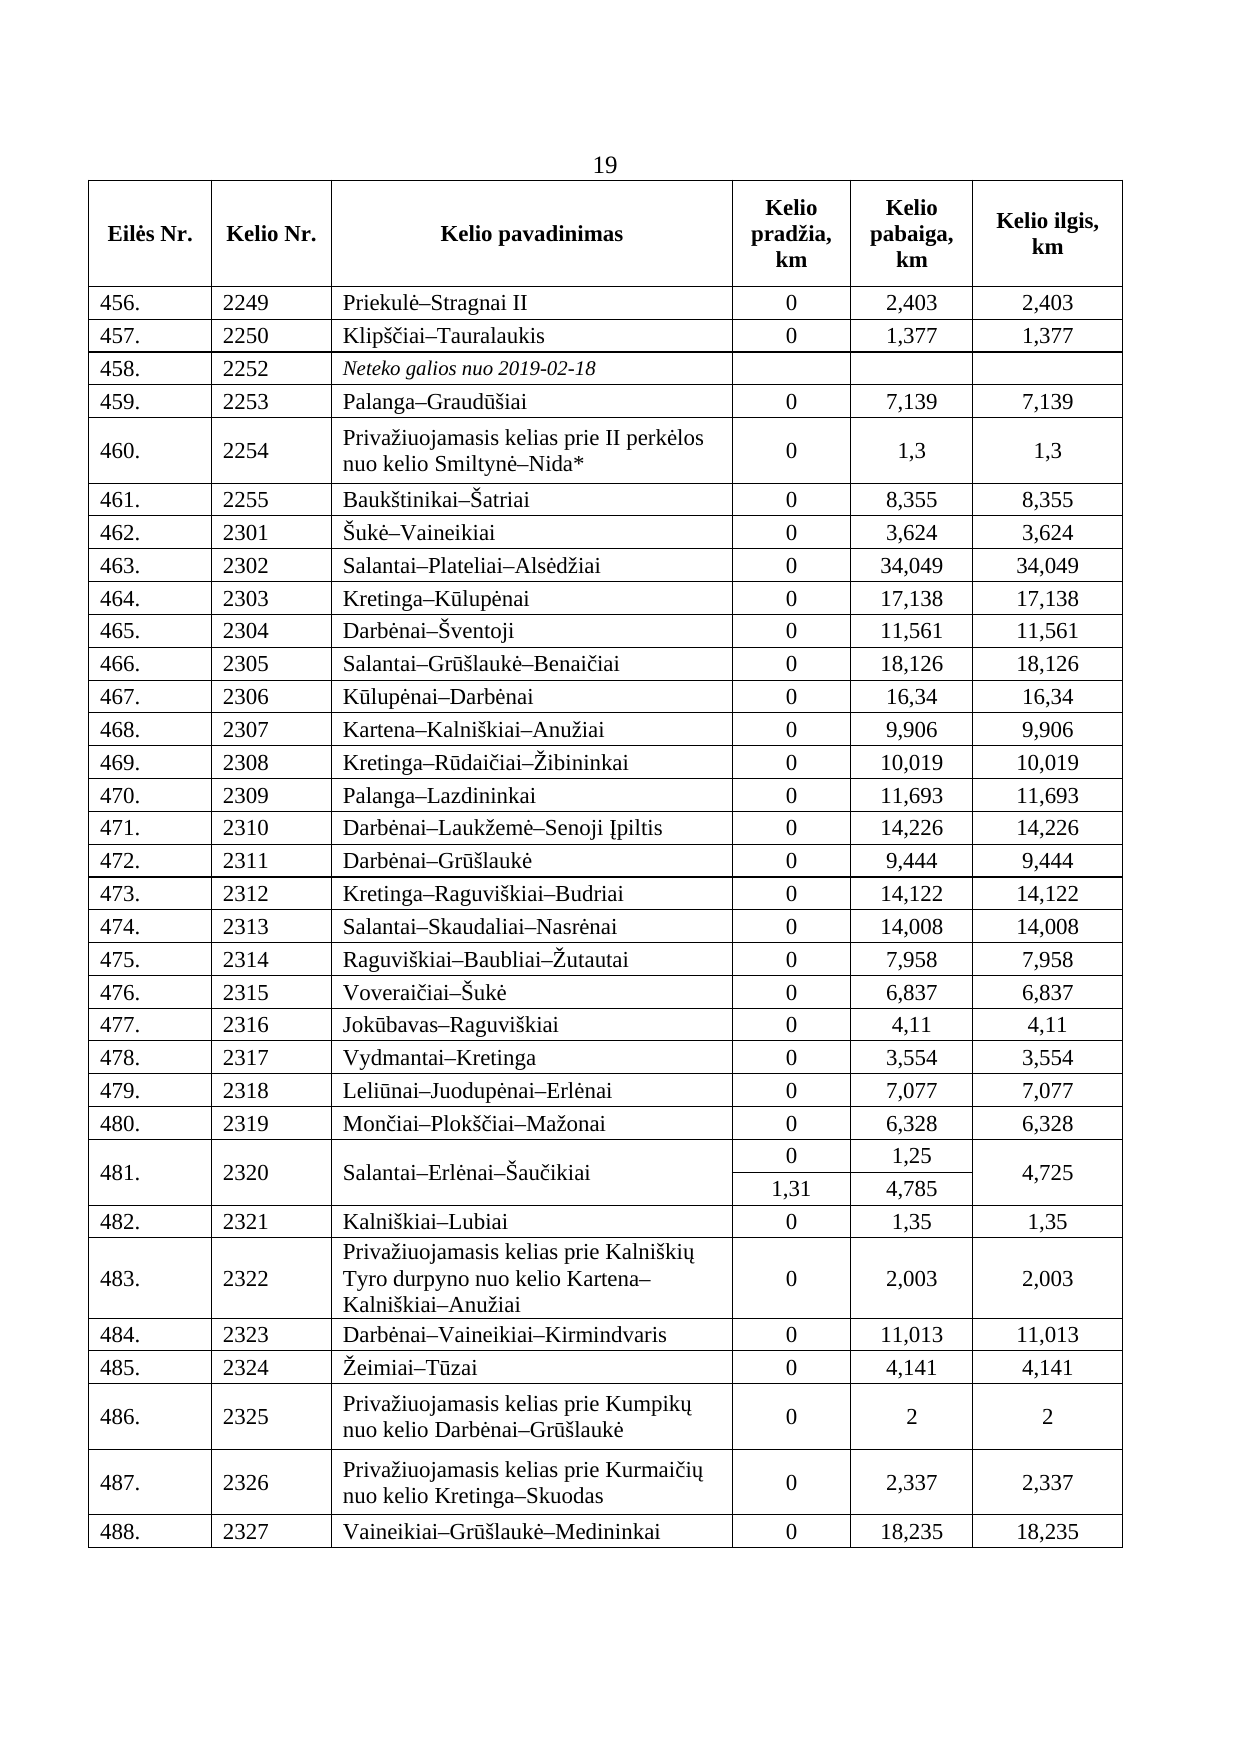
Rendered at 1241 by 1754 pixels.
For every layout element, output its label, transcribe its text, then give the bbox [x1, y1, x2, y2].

table_cell 0 [733, 779, 850, 811]
table_cell 1,25 [851, 1140, 972, 1172]
table_cell 2307 [212, 713, 331, 745]
table_cell 478. [89, 1041, 211, 1073]
table_cell 18,235 [973, 1515, 1122, 1547]
table_header Kelio Nr. [212, 181, 331, 286]
table_cell 6,328 [973, 1107, 1122, 1139]
table_cell 3,554 [973, 1041, 1122, 1073]
table_cell 14,008 [851, 910, 972, 942]
table_cell 2326 [212, 1450, 331, 1514]
table_cell Mončiai–Plokščiai–Mažonai [332, 1107, 732, 1139]
table_cell Priekulė–Stragnai II [332, 287, 732, 318]
table_cell 11,693 [851, 779, 972, 811]
table_cell 477. [89, 1009, 211, 1040]
table_cell Privažiuojamasis kelias prie II perkėlos nuo kelio Smiltynė–Nida* [332, 418, 732, 483]
table_cell 463. [89, 549, 211, 581]
table_cell 0 [733, 910, 850, 942]
table_cell 2317 [212, 1041, 331, 1073]
table_cell 0 [733, 1041, 850, 1073]
table_cell 16,34 [851, 681, 972, 712]
table_cell Kalniškiai–Lubiai [332, 1206, 732, 1237]
table_cell 2302 [212, 549, 331, 581]
table_cell Voveraičiai–Šukė [332, 976, 732, 1008]
table_cell 2255 [212, 484, 331, 515]
table_cell Darbėnai–Vaineikiai–Kirmindvaris [332, 1319, 732, 1350]
table_cell 7,077 [851, 1074, 972, 1106]
table_cell 11,013 [973, 1319, 1122, 1350]
table_cell 2,337 [851, 1450, 972, 1514]
table_cell Darbėnai–Laukžemė–Senoji Įpiltis [332, 812, 732, 843]
table_cell 0 [733, 976, 850, 1008]
table_cell 0 [733, 1351, 850, 1383]
table_cell 476. [89, 976, 211, 1008]
table_cell Vydmantai–Kretinga [332, 1041, 732, 1073]
table_cell Palanga–Graudūšiai [332, 385, 732, 417]
table_cell 16,34 [973, 681, 1122, 712]
table_cell [973, 353, 1122, 384]
table_cell 2 [851, 1384, 972, 1449]
table_cell 0 [733, 713, 850, 745]
table_cell 17,138 [851, 582, 972, 614]
table_cell Jokūbavas–Raguviškiai [332, 1009, 732, 1040]
table_cell 9,906 [973, 713, 1122, 745]
table_cell 0 [733, 1140, 850, 1172]
table_cell 2305 [212, 648, 331, 679]
table_cell 1,35 [973, 1206, 1122, 1237]
table_cell 472. [89, 845, 211, 876]
table_cell 2 [973, 1384, 1122, 1449]
table_cell 0 [733, 812, 850, 843]
table_cell 0 [733, 1238, 850, 1317]
table_cell Leliūnai–Juodupėnai–Erlėnai [332, 1074, 732, 1106]
table_cell 2,403 [973, 287, 1122, 318]
table_cell 9,444 [851, 845, 972, 876]
table_header Eilės Nr. [89, 181, 211, 286]
table_cell 2316 [212, 1009, 331, 1040]
table_cell 0 [733, 1206, 850, 1237]
table_cell 7,139 [973, 385, 1122, 417]
table_cell 2,003 [973, 1238, 1122, 1317]
table_cell 3,624 [973, 516, 1122, 548]
table_cell Kartena–Kalniškiai–Anužiai [332, 713, 732, 745]
table_cell 2313 [212, 910, 331, 942]
table_cell 18,126 [973, 648, 1122, 679]
table_cell 6,837 [851, 976, 972, 1008]
table_cell 34,049 [973, 549, 1122, 581]
table_cell 2315 [212, 976, 331, 1008]
table_cell 0 [733, 320, 850, 351]
table_cell 470. [89, 779, 211, 811]
table_cell 0 [733, 681, 850, 712]
table_cell Darbėnai–Grūšlaukė [332, 845, 732, 876]
table_cell 0 [733, 1074, 850, 1106]
table_cell 2303 [212, 582, 331, 614]
table_cell 0 [733, 845, 850, 876]
table_cell 4,141 [973, 1351, 1122, 1383]
table_cell 2323 [212, 1319, 331, 1350]
table_cell 0 [733, 746, 850, 778]
table_cell Klipščiai–Tauralaukis [332, 320, 732, 351]
table_cell 7,958 [851, 943, 972, 975]
table_cell 485. [89, 1351, 211, 1383]
table_cell 2,003 [851, 1238, 972, 1317]
table_cell 469. [89, 746, 211, 778]
table_cell 468. [89, 713, 211, 745]
table_cell 2324 [212, 1351, 331, 1383]
table_cell 11,013 [851, 1319, 972, 1350]
table_cell 6,837 [973, 976, 1122, 1008]
table_cell 2320 [212, 1140, 331, 1204]
table_cell 4,11 [851, 1009, 972, 1040]
table_cell 0 [733, 878, 850, 909]
table_cell 4,141 [851, 1351, 972, 1383]
table_cell 2306 [212, 681, 331, 712]
table_cell 2318 [212, 1074, 331, 1106]
table_cell 3,554 [851, 1041, 972, 1073]
table_header Kelio pavadinimas [332, 181, 732, 286]
table_cell 2254 [212, 418, 331, 483]
table_cell 1,377 [851, 320, 972, 351]
table_cell 2311 [212, 845, 331, 876]
table_cell 2,337 [973, 1450, 1122, 1514]
table_cell Žeimiai–Tūzai [332, 1351, 732, 1383]
table_cell 481. [89, 1140, 211, 1204]
table_cell 10,019 [851, 746, 972, 778]
table_cell 0 [733, 287, 850, 318]
table_cell 10,019 [973, 746, 1122, 778]
table_cell 2314 [212, 943, 331, 975]
table_cell 11,561 [973, 615, 1122, 647]
table_cell 2249 [212, 287, 331, 318]
table_cell 9,444 [973, 845, 1122, 876]
table_cell 479. [89, 1074, 211, 1106]
table_cell 465. [89, 615, 211, 647]
table_cell 486. [89, 1384, 211, 1449]
table_header Kelio pabaiga, km [851, 181, 972, 286]
table_cell 480. [89, 1107, 211, 1139]
table_cell Neteko galios nuo 2019-02-18 [332, 353, 732, 384]
table_cell 18,126 [851, 648, 972, 679]
table_cell 0 [733, 549, 850, 581]
table_cell Kretinga–Raguviškiai–Budriai [332, 878, 732, 909]
table_cell 7,958 [973, 943, 1122, 975]
table_cell Privažiuojamasis kelias prie Kalniškių Tyro durpyno nuo kelio Kartena–Kalniškiai–Anužiai [332, 1238, 732, 1317]
table_cell 0 [733, 648, 850, 679]
table_cell 2250 [212, 320, 331, 351]
table_cell 14,226 [973, 812, 1122, 843]
table_cell 0 [733, 943, 850, 975]
table_cell 14,122 [973, 878, 1122, 909]
table_cell 457. [89, 320, 211, 351]
table_cell 2309 [212, 779, 331, 811]
table_cell Raguviškiai–Baubliai–Žutautai [332, 943, 732, 975]
table_cell 0 [733, 484, 850, 515]
table_cell 2252 [212, 353, 331, 384]
table_cell 462. [89, 516, 211, 548]
table_cell 2,403 [851, 287, 972, 318]
table_cell 2253 [212, 385, 331, 417]
table_cell Palanga–Lazdininkai [332, 779, 732, 811]
table_cell 11,561 [851, 615, 972, 647]
table_cell 2322 [212, 1238, 331, 1317]
table_cell 2308 [212, 746, 331, 778]
table_cell 2301 [212, 516, 331, 548]
table_cell 0 [733, 1319, 850, 1350]
table_cell [733, 353, 850, 384]
table_cell 487. [89, 1450, 211, 1514]
table_cell 17,138 [973, 582, 1122, 614]
table_cell Vaineikiai–Grūšlaukė–Medininkai [332, 1515, 732, 1547]
table_cell Salantai–Grūšlaukė–Benaičiai [332, 648, 732, 679]
table_cell Salantai–Plateliai–Alsėdžiai [332, 549, 732, 581]
table_cell 8,355 [851, 484, 972, 515]
table_cell 0 [733, 1384, 850, 1449]
table_cell 0 [733, 418, 850, 483]
table_cell 8,355 [973, 484, 1122, 515]
table_cell 456. [89, 287, 211, 318]
table_cell 2321 [212, 1206, 331, 1237]
table_cell 7,077 [973, 1074, 1122, 1106]
table_cell 6,328 [851, 1107, 972, 1139]
table_cell 1,377 [973, 320, 1122, 351]
table_cell 459. [89, 385, 211, 417]
table_cell 1,35 [851, 1206, 972, 1237]
table_header Kelio ilgis, km [973, 181, 1122, 286]
table_cell 14,226 [851, 812, 972, 843]
table_cell Šukė–Vaineikiai [332, 516, 732, 548]
table_cell 14,122 [851, 878, 972, 909]
table_cell 0 [733, 582, 850, 614]
table_cell 466. [89, 648, 211, 679]
table_cell Kretinga–Rūdaičiai–Žibininkai [332, 746, 732, 778]
table_cell 4,785 [851, 1173, 972, 1204]
table_cell 9,906 [851, 713, 972, 745]
table_cell 2310 [212, 812, 331, 843]
table_cell 0 [733, 615, 850, 647]
table_cell 2327 [212, 1515, 331, 1547]
table_cell 0 [733, 1515, 850, 1547]
table_cell 488. [89, 1515, 211, 1547]
table_cell 0 [733, 516, 850, 548]
table_cell Kretinga–Kūlupėnai [332, 582, 732, 614]
table_cell 483. [89, 1238, 211, 1317]
table_cell 4,725 [973, 1140, 1122, 1204]
table_cell 18,235 [851, 1515, 972, 1547]
table_cell 482. [89, 1206, 211, 1237]
table_cell 1,3 [851, 418, 972, 483]
table_cell 34,049 [851, 549, 972, 581]
table_cell 484. [89, 1319, 211, 1350]
table_cell 3,624 [851, 516, 972, 548]
table_cell Salantai–Erlėnai–Šaučikiai [332, 1140, 732, 1204]
table_cell 464. [89, 582, 211, 614]
table_cell 2312 [212, 878, 331, 909]
table_cell 460. [89, 418, 211, 483]
table_cell [851, 353, 972, 384]
table_cell 2304 [212, 615, 331, 647]
table_cell 474. [89, 910, 211, 942]
table_cell 475. [89, 943, 211, 975]
table_cell 14,008 [973, 910, 1122, 942]
table_cell 0 [733, 1107, 850, 1139]
table_cell 461. [89, 484, 211, 515]
table_cell 4,11 [973, 1009, 1122, 1040]
table_cell 471. [89, 812, 211, 843]
table_cell 2319 [212, 1107, 331, 1139]
table_cell 2325 [212, 1384, 331, 1449]
table_cell 11,693 [973, 779, 1122, 811]
table_cell Privažiuojamasis kelias prie Kumpikų nuo kelio Darbėnai–Grūšlaukė [332, 1384, 732, 1449]
table_cell 467. [89, 681, 211, 712]
table_cell 1,31 [733, 1173, 850, 1204]
table_cell 1,3 [973, 418, 1122, 483]
table_cell Privažiuojamasis kelias prie Kurmaičių nuo kelio Kretinga–Skuodas [332, 1450, 732, 1514]
table_cell 0 [733, 385, 850, 417]
table_cell Darbėnai–Šventoji [332, 615, 732, 647]
table_cell 473. [89, 878, 211, 909]
table_cell 0 [733, 1450, 850, 1514]
table_cell Baukštinikai–Šatriai [332, 484, 732, 515]
table_cell 0 [733, 1009, 850, 1040]
table_cell 7,139 [851, 385, 972, 417]
table_cell Kūlupėnai–Darbėnai [332, 681, 732, 712]
table_cell Salantai–Skaudaliai–Nasrėnai [332, 910, 732, 942]
table_header Kelio pradžia, km [733, 181, 850, 286]
table_cell 458. [89, 353, 211, 384]
